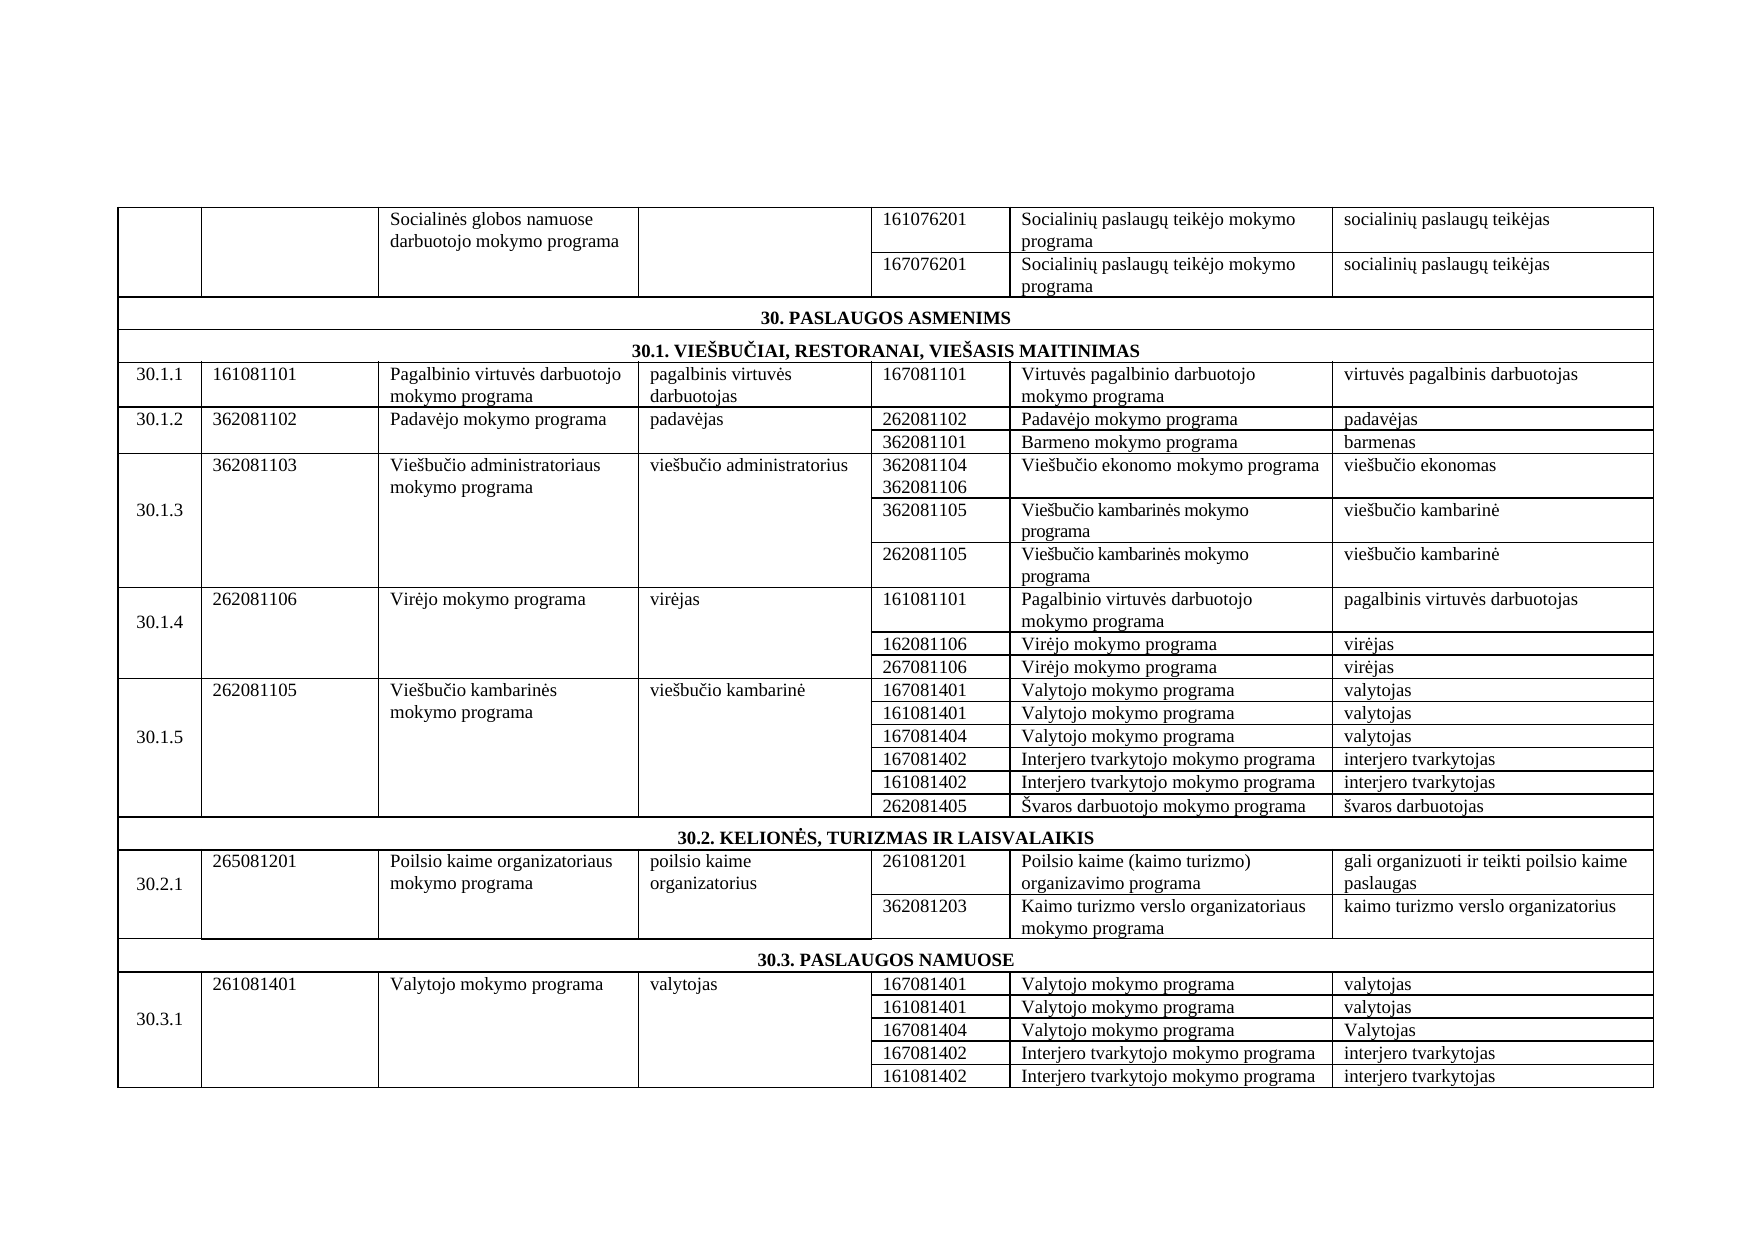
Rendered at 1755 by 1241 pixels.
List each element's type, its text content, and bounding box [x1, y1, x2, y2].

table_cell Valytojo mokymo programa [1011, 702, 1332, 724]
table_cell virėjas [639, 588, 871, 677]
table_cell Socialinių paslaugų teikėjo mokymo programa [1011, 253, 1332, 296]
table_cell 30.1.3 [119, 454, 201, 586]
table_cell socialinių paslaugų teikėjas [1333, 253, 1653, 296]
table_cell Valytojo mokymo programa [1011, 1019, 1332, 1040]
table_cell virėjas [1333, 656, 1653, 677]
table_cell 30.2. KELIONĖS, TURIZMAS IR LAISVALAIKIS [119, 818, 1653, 849]
table_cell 362081203 [872, 895, 1009, 938]
table_cell Virėjo mokymo programa [379, 588, 638, 677]
table_cell 262081105 [202, 679, 378, 816]
table_cell virtuvės pagalbinis darbuotojas [1333, 363, 1653, 406]
table_cell Poilsio kaime organizatoriaus mokymo programa [379, 851, 638, 938]
table_cell gali organizuoti ir teikti poilsio kaime paslaugas [1333, 851, 1653, 893]
table_cell Viešbučio ekonomo mokymo programa [1011, 454, 1332, 497]
table_cell 30.3.1 [119, 973, 201, 1087]
table_cell Viešbučio kambarinės mokymo programa [1011, 499, 1332, 542]
table_cell viešbučio kambarinė [639, 679, 871, 816]
table_cell 161081401 [872, 702, 1009, 724]
table_cell 161081101 [872, 588, 1009, 631]
table_cell viešbučio kambarinė [1333, 543, 1653, 586]
table_cell 265081201 [202, 851, 378, 938]
table_cell pagalbinis virtuvės darbuotojas [1333, 588, 1653, 631]
table_cell Viešbučio kambarinės mokymo programa [379, 679, 638, 816]
table_cell 162081106 [872, 633, 1009, 654]
table_cell 167081401 [872, 973, 1009, 994]
table_cell valytojas [1333, 679, 1653, 701]
table_cell 167081404 [872, 1019, 1009, 1040]
table_cell poilsio kaime organizatorius [639, 851, 871, 938]
table_cell 167081402 [872, 1042, 1009, 1063]
table_cell 30.1.1 [119, 363, 201, 406]
table_cell valytojas [1333, 996, 1653, 1017]
table_cell interjero tvarkytojas [1333, 1042, 1653, 1063]
table_cell Interjero tvarkytojo mokymo programa [1011, 748, 1332, 770]
table_cell 262081106 [202, 588, 378, 677]
table_cell 362081101 [872, 431, 1009, 452]
table_cell 261081201 [872, 851, 1009, 893]
table_cell Virėjo mokymo programa [1011, 633, 1332, 654]
table_cell 161081401 [872, 996, 1009, 1017]
table_cell interjero tvarkytojas [1333, 748, 1653, 770]
table_cell 161081101 [202, 363, 378, 406]
table_cell 167076201 [872, 253, 1009, 296]
table_cell Padavėjo mokymo programa [379, 408, 638, 452]
table_cell 362081105 [872, 499, 1009, 542]
table_cell valytojas [639, 973, 871, 1087]
table_cell valytojas [1333, 725, 1653, 747]
table_cell viešbučio kambarinė [1333, 499, 1653, 542]
table_cell 262081102 [872, 408, 1009, 429]
table_cell 30.1.4 [119, 588, 201, 677]
table_cell 262081405 [872, 795, 1009, 816]
table_cell Virtuvės pagalbinio darbuotojo mokymo programa [1011, 363, 1332, 406]
table_cell 161081402 [872, 772, 1009, 793]
table_cell socialinių paslaugų teikėjas [1333, 208, 1653, 251]
table_cell Švaros darbuotojo mokymo programa [1011, 795, 1332, 816]
table_cell Viešbučio administratoriaus mokymo programa [379, 454, 638, 586]
table_cell Socialinių paslaugų teikėjo mokymo programa [1011, 208, 1332, 251]
table_cell Valytojo mokymo programa [1011, 679, 1332, 701]
table_cell Interjero tvarkytojo mokymo programa [1011, 1065, 1332, 1087]
table_cell 30.1.5 [119, 679, 201, 816]
table_cell Pagalbinio virtuvės darbuotojo mokymo programa [379, 363, 638, 406]
table_cell Valytojo mokymo programa [1011, 725, 1332, 747]
table_cell 261081401 [202, 973, 378, 1087]
table_cell kaimo turizmo verslo organizatorius [1333, 895, 1653, 938]
table_cell 30. PASLAUGOS ASMENIMS [119, 298, 1653, 329]
table_cell 30.3. PASLAUGOS NAMUOSE [119, 939, 1653, 971]
table_cell Barmeno mokymo programa [1011, 431, 1332, 452]
table_cell 362081102 [202, 408, 378, 452]
table_cell virėjas [1333, 633, 1653, 654]
table_cell [639, 208, 871, 296]
table_cell padavėjas [639, 408, 871, 452]
table_cell viešbučio administratorius [639, 454, 871, 586]
table_cell Interjero tvarkytojo mokymo programa [1011, 1042, 1332, 1063]
table_cell [119, 208, 201, 296]
table_cell 362081104 362081106 [872, 454, 1009, 497]
table_cell švaros darbuotojas [1333, 795, 1653, 816]
table_cell Kaimo turizmo verslo organizatoriaus mokymo programa [1011, 895, 1332, 938]
table_cell valytojas [1333, 973, 1653, 994]
table_cell 30.1.2 [119, 408, 201, 452]
table_cell Virėjo mokymo programa [1011, 656, 1332, 677]
table_cell pagalbinis virtuvės darbuotojas [639, 363, 871, 406]
table_cell Valytojas [1333, 1019, 1653, 1040]
table_cell interjero tvarkytojas [1333, 772, 1653, 793]
table_cell 167081101 [872, 363, 1009, 406]
table_cell interjero tvarkytojas [1333, 1065, 1653, 1087]
table_cell padavėjas [1333, 408, 1653, 429]
table_cell Valytojo mokymo programa [1011, 973, 1332, 994]
table_cell Padavėjo mokymo programa [1011, 408, 1332, 429]
table_cell 362081103 [202, 454, 378, 586]
table_cell Viešbučio kambarinės mokymo programa [1011, 543, 1332, 586]
table_cell barmenas [1333, 431, 1653, 452]
table_cell Socialinės globos namuose darbuotojo mokymo programa [379, 208, 638, 296]
table_cell Pagalbinio virtuvės darbuotojo mokymo programa [1011, 588, 1332, 631]
table_cell valytojas [1333, 702, 1653, 724]
table_cell Valytojo mokymo programa [1011, 996, 1332, 1017]
table_cell Valytojo mokymo programa [379, 973, 638, 1087]
table_cell Poilsio kaime (kaimo turizmo) organizavimo programa [1011, 851, 1332, 893]
table_cell 167081401 [872, 679, 1009, 701]
table_cell [202, 208, 378, 296]
table_cell 267081106 [872, 656, 1009, 677]
table_cell 161076201 [872, 208, 1009, 251]
table_cell 161081402 [872, 1065, 1009, 1087]
table_cell 262081105 [872, 543, 1009, 586]
table_cell 30.2.1 [119, 851, 201, 938]
table_cell 167081404 [872, 725, 1009, 747]
table_cell viešbučio ekonomas [1333, 454, 1653, 497]
table_cell 167081402 [872, 748, 1009, 770]
table_cell Interjero tvarkytojo mokymo programa [1011, 772, 1332, 793]
table_cell 30.1. VIEŠBUČIAI, RESTORANAI, VIEŠASIS MAITINIMAS [119, 330, 1653, 361]
